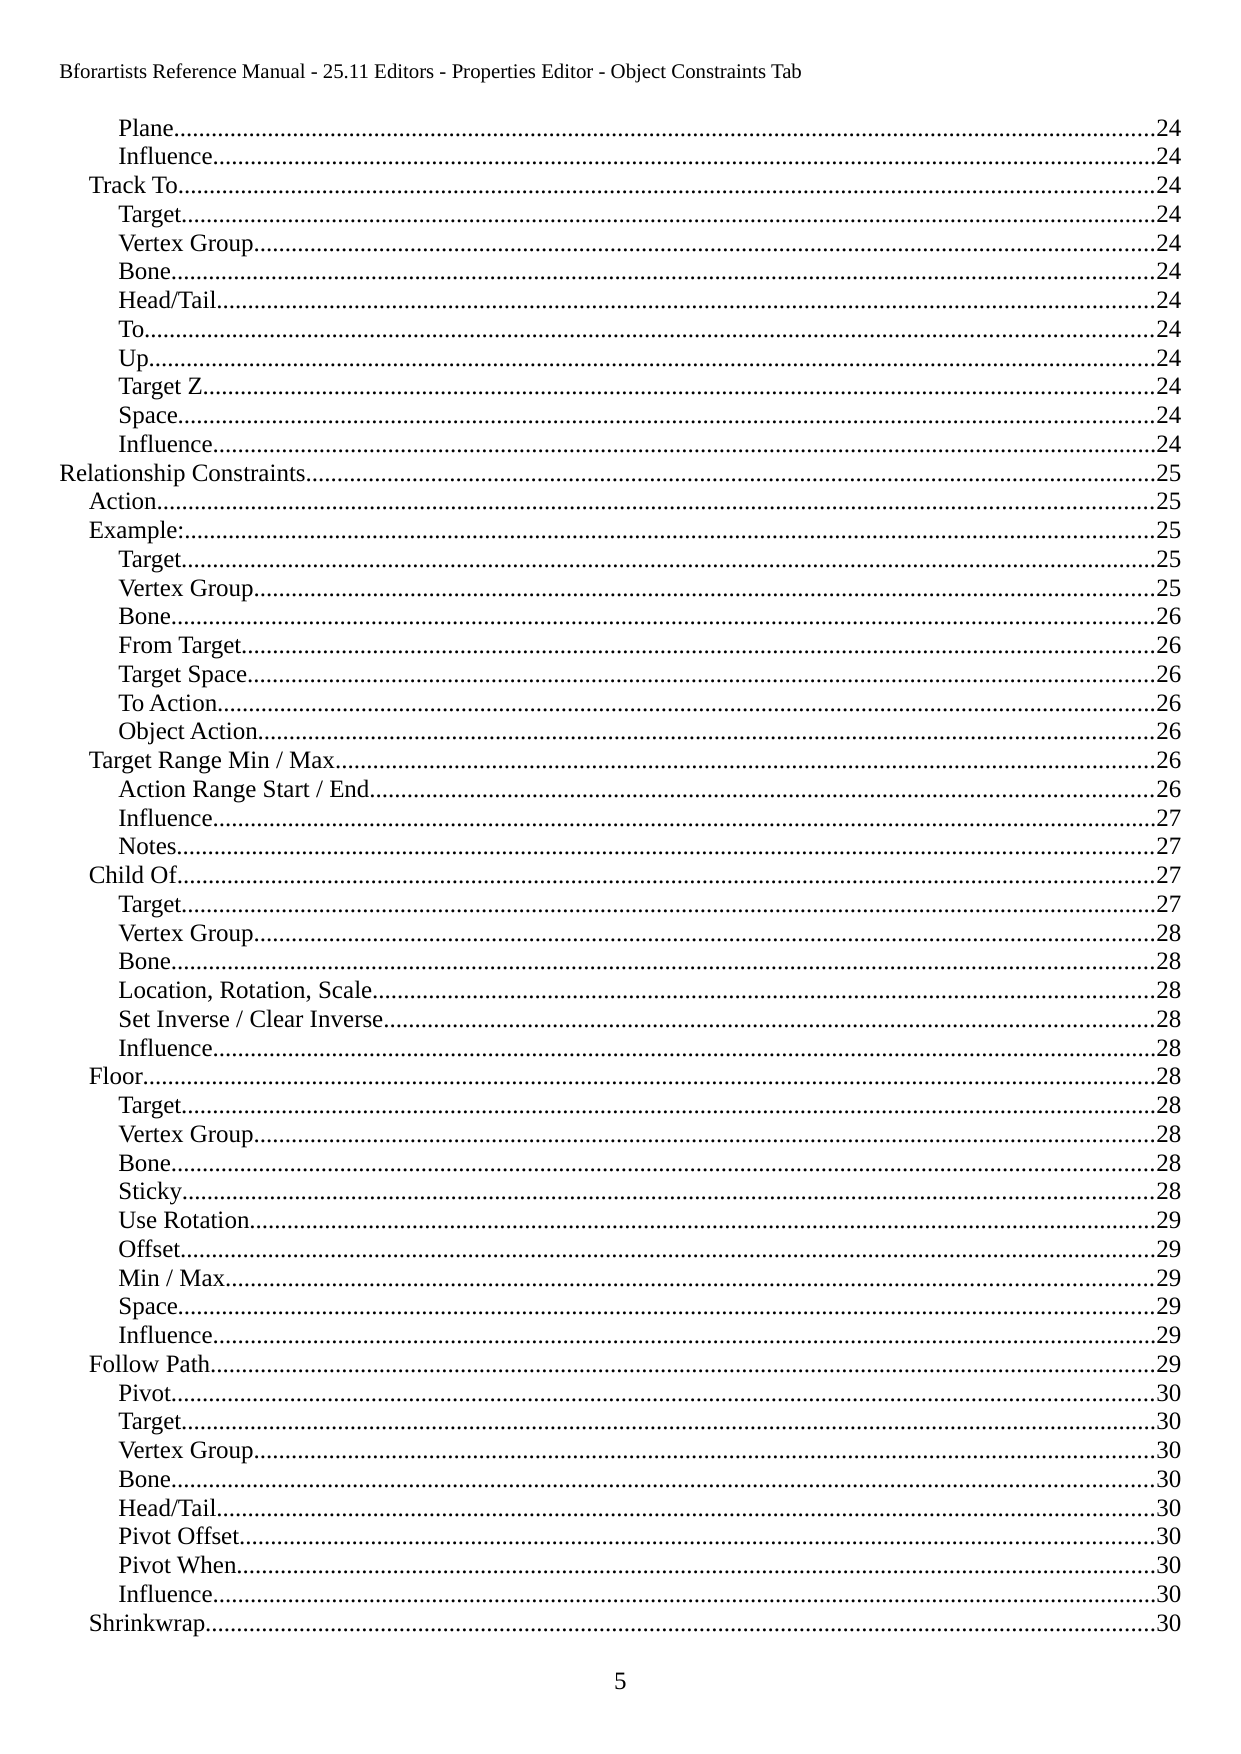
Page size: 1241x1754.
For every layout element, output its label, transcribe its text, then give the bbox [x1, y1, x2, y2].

text To 24 [118, 314, 1181, 343]
text Vertex Group 30 [118, 1435, 1181, 1464]
text Object Action 26 [118, 716, 1181, 745]
text Notes 27 [118, 831, 1181, 860]
text Influence 28 [118, 1033, 1181, 1061]
text Influence 24 [118, 429, 1181, 458]
text Shrinkwrap 30 [88, 1608, 1181, 1636]
text Target Range Min / Max 26 [88, 745, 1181, 774]
text Pivot 30 [118, 1378, 1181, 1406]
text Target 30 [118, 1406, 1181, 1435]
text Bone 26 [118, 601, 1181, 630]
text From Target 26 [118, 630, 1181, 659]
text Target 24 [118, 199, 1181, 228]
text Influence 24 [118, 141, 1181, 170]
text Example: 25 [88, 515, 1181, 544]
text Action Range Start / End 26 [118, 774, 1181, 803]
text Target 25 [118, 544, 1181, 573]
text Track To 24 [88, 170, 1181, 199]
text Head/Tail 30 [118, 1493, 1181, 1521]
text Vertex Group 24 [118, 228, 1181, 256]
text Child Of 27 [88, 860, 1181, 889]
text Vertex Group 25 [118, 573, 1181, 601]
text Target Z 24 [118, 371, 1181, 400]
text Target Space 26 [118, 659, 1181, 688]
text To Action 26 [118, 688, 1181, 716]
text Pivot Offset 30 [118, 1521, 1181, 1550]
text Bone 30 [118, 1464, 1181, 1493]
text Influence 27 [118, 803, 1181, 831]
text Head/Tail 24 [118, 285, 1181, 314]
text Space 29 [118, 1291, 1181, 1320]
text Bone 24 [118, 256, 1181, 285]
text Set Inverse / Clear Inverse 28 [118, 1004, 1181, 1033]
text Floor 28 [88, 1061, 1181, 1090]
text Bone 28 [118, 1148, 1181, 1176]
text Follow Path 29 [88, 1349, 1181, 1378]
text Use Rotation 29 [118, 1205, 1181, 1234]
text Up 24 [118, 343, 1181, 371]
text Vertex Group 28 [118, 1119, 1181, 1148]
text Offset 29 [118, 1234, 1181, 1263]
text Target 27 [118, 889, 1181, 918]
text Bone 28 [118, 946, 1181, 975]
text Action 25 [88, 486, 1181, 515]
text Influence 29 [118, 1320, 1181, 1349]
text Space 24 [118, 400, 1181, 429]
text Relationship Constraints 25 [59, 458, 1181, 486]
text Location, Rotation, Scale 28 [118, 975, 1181, 1004]
text Min / Max 29 [118, 1263, 1181, 1291]
text Sticky 28 [118, 1176, 1181, 1205]
text Vertex Group 28 [118, 918, 1181, 946]
text Target 28 [118, 1090, 1181, 1119]
text Plane 24 [118, 113, 1181, 141]
text Influence 30 [118, 1579, 1181, 1608]
text Pivot When 30 [118, 1550, 1181, 1579]
